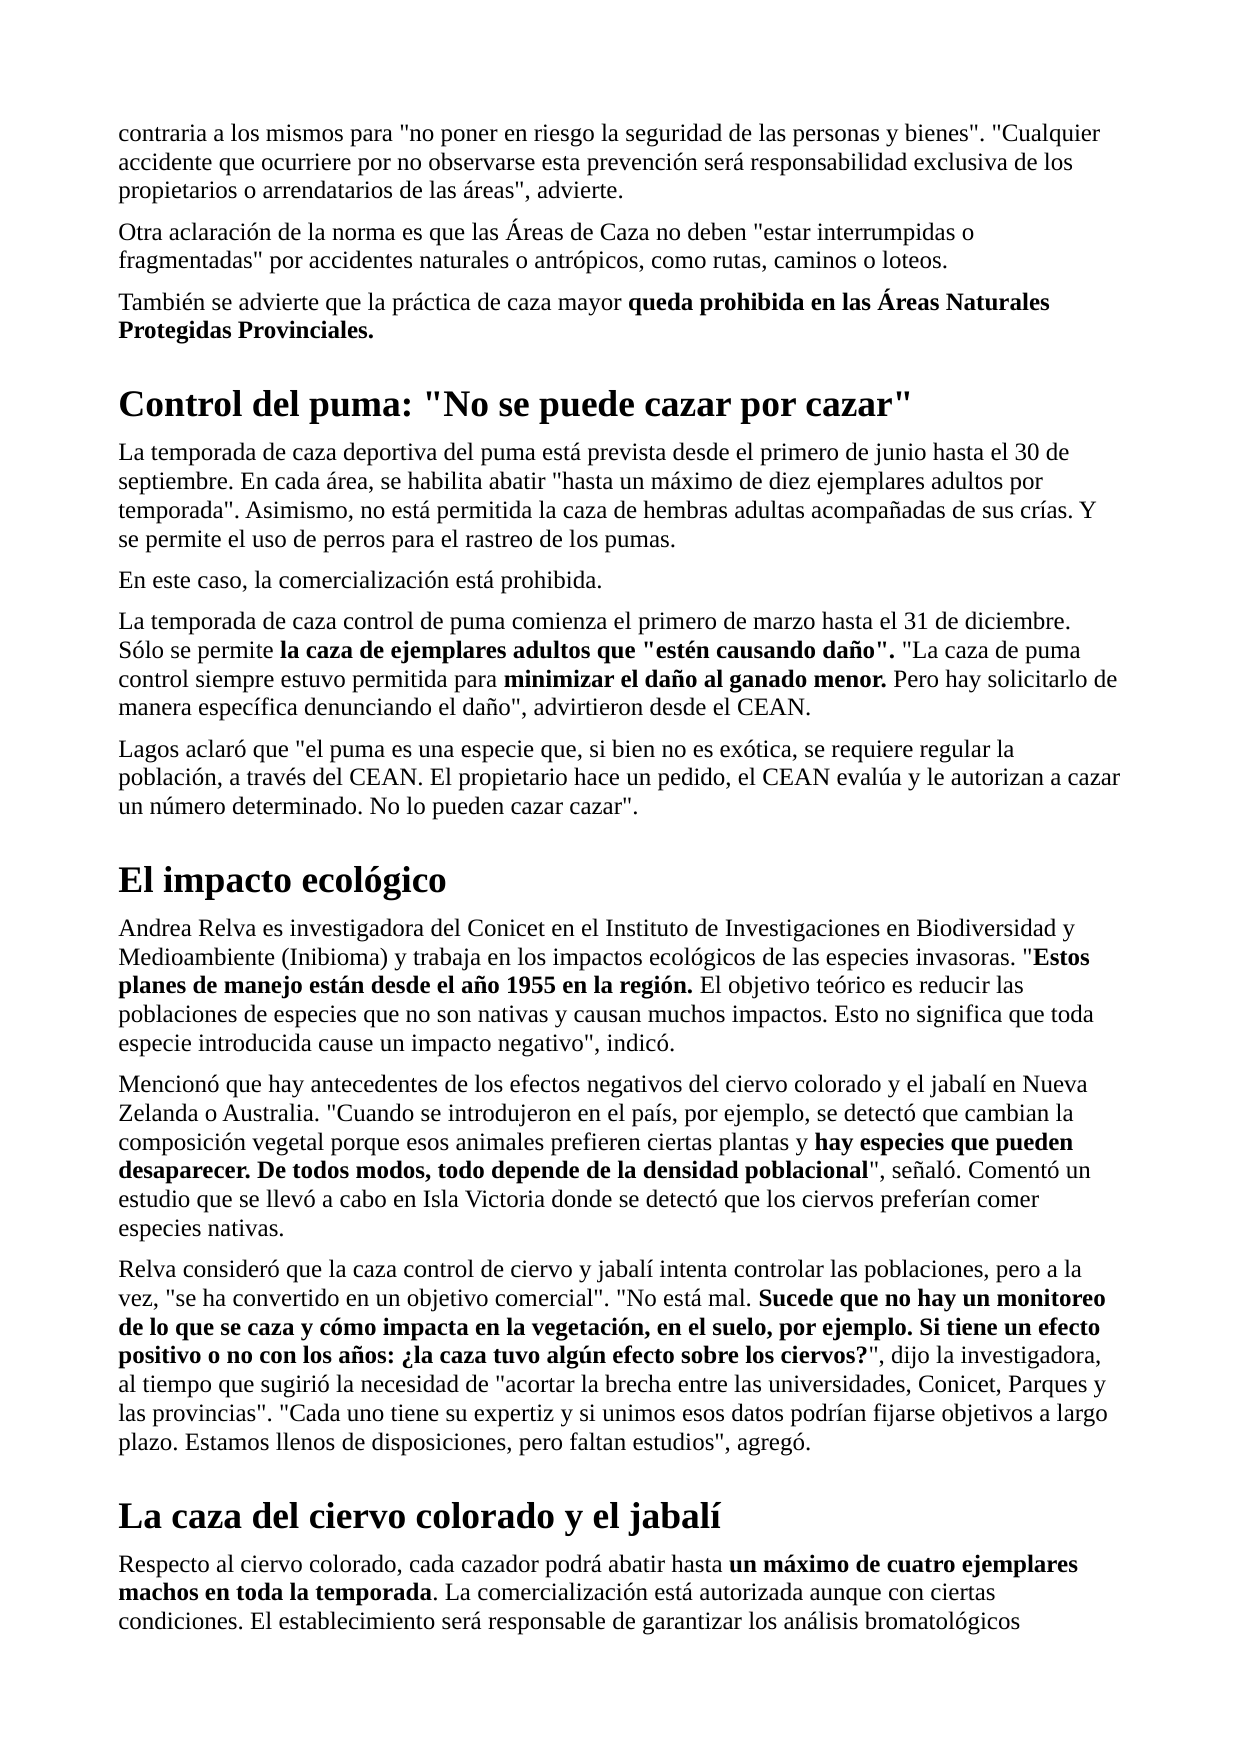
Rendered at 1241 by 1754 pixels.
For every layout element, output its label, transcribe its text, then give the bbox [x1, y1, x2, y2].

text También se advierte que la práctica de caza mayor queda prohibida en las Áreas Naturales Protegidas Provinciales. [118, 287, 1122, 344]
text En este caso, la comercialización está prohibida. [118, 565, 1122, 594]
text Relva consideró que la caza control de ciervo y jabalí intenta controlar las poblaciones, pero a la vez, "se ha convertido en un objetivo comercial". "No está mal. Sucede que no hay un monitoreo de lo que se caza y cómo impacta en la vegetación, en el suelo, por ejemplo. Si tiene un efecto positivo o no con los años: ¿la caza tuvo algún efecto sobre los ciervos?", dijo la investigadora, al tiempo que sugirió la necesidad de "acortar la brecha entre las universidades, Conicet, Parques y las provincias". "Cada uno tiene su expertiz y si unimos esos datos podrían fijarse objetivos a largo plazo. Estamos llenos de disposiciones, pero faltan estudios", agregó. [118, 1254, 1122, 1456]
subtitle El impacto ecológico [118, 857, 1122, 901]
text Mencionó que hay antecedentes de los efectos negativos del ciervo colorado y el jabalí en Nueva Zelanda o Australia. "Cuando se introdujeron en el país, por ejemplo, se detectó que cambian la composición vegetal porque esos animales prefieren ciertas plantas y hay especies que pueden desaparecer. De todos modos, todo depende de la densidad poblacional", señaló. Comentó un estudio que se llevó a cabo en Isla Victoria donde se detectó que los ciervos preferían comer especies nativas. [118, 1069, 1122, 1242]
text Otra aclaración de la norma es que las Áreas de Caza no deben "estar interrumpidas o fragmentadas" por accidentes naturales o antrópicos, como rutas, caminos o loteos. [118, 217, 1122, 274]
text Lagos aclaró que "el puma es una especie que, si bien no es exótica, se requiere regular la población, a través del CEAN. El propietario hace un pedido, el CEAN evalúa y le autorizan a cazar un número determinado. No lo pueden cazar cazar". [118, 734, 1122, 820]
text contraria a los mismos para "no poner en riesgo la seguridad de las personas y bienes". "Cualquier accidente que ocurriere por no observarse esta prevención será responsabilidad exclusiva de los propietarios o arrendatarios de las áreas", advierte. [118, 118, 1122, 204]
text Respecto al ciervo colorado, cada cazador podrá abatir hasta un máximo de cuatro ejemplares machos en toda la temporada. La comercialización está autorizada aunque con ciertas condiciones. El establecimiento será responsable de garantizar los análisis bromatológicos [118, 1549, 1122, 1635]
text La temporada de caza control de puma comienza el primero de marzo hasta el 31 de diciembre. Sólo se permite la caza de ejemplares adultos que "estén causando daño". "La caza de puma control siempre estuvo permitida para minimizar el daño al ganado menor. Pero hay solicitarlo de manera específica denunciando el daño", advirtieron desde el CEAN. [118, 606, 1122, 721]
subtitle La caza del ciervo colorado y el jabalí [118, 1493, 1122, 1536]
subtitle Control del puma: "No se puede cazar por cazar" [118, 382, 1122, 425]
text Andrea Relva es investigadora del Conicet en el Instituto de Investigaciones en Biodiversidad y Medioambiente (Inibioma) y trabaja en los impactos ecológicos de las especies invasoras. "Estos planes de manejo están desde el año 1955 en la región. El objetivo teórico es reducir las poblaciones de especies que no son nativas y causan muchos impactos. Esto no significa que toda especie introducida cause un impacto negativo", indicó. [118, 913, 1122, 1057]
text La temporada de caza deportiva del puma está prevista desde el primero de junio hasta el 30 de septiembre. En cada área, se habilita abatir "hasta un máximo de diez ejemplares adultos por temporada". Asimismo, no está permitida la caza de hembras adultas acompañadas de sus crías. Y se permite el uso de perros para el rastreo de los pumas. [118, 437, 1122, 552]
